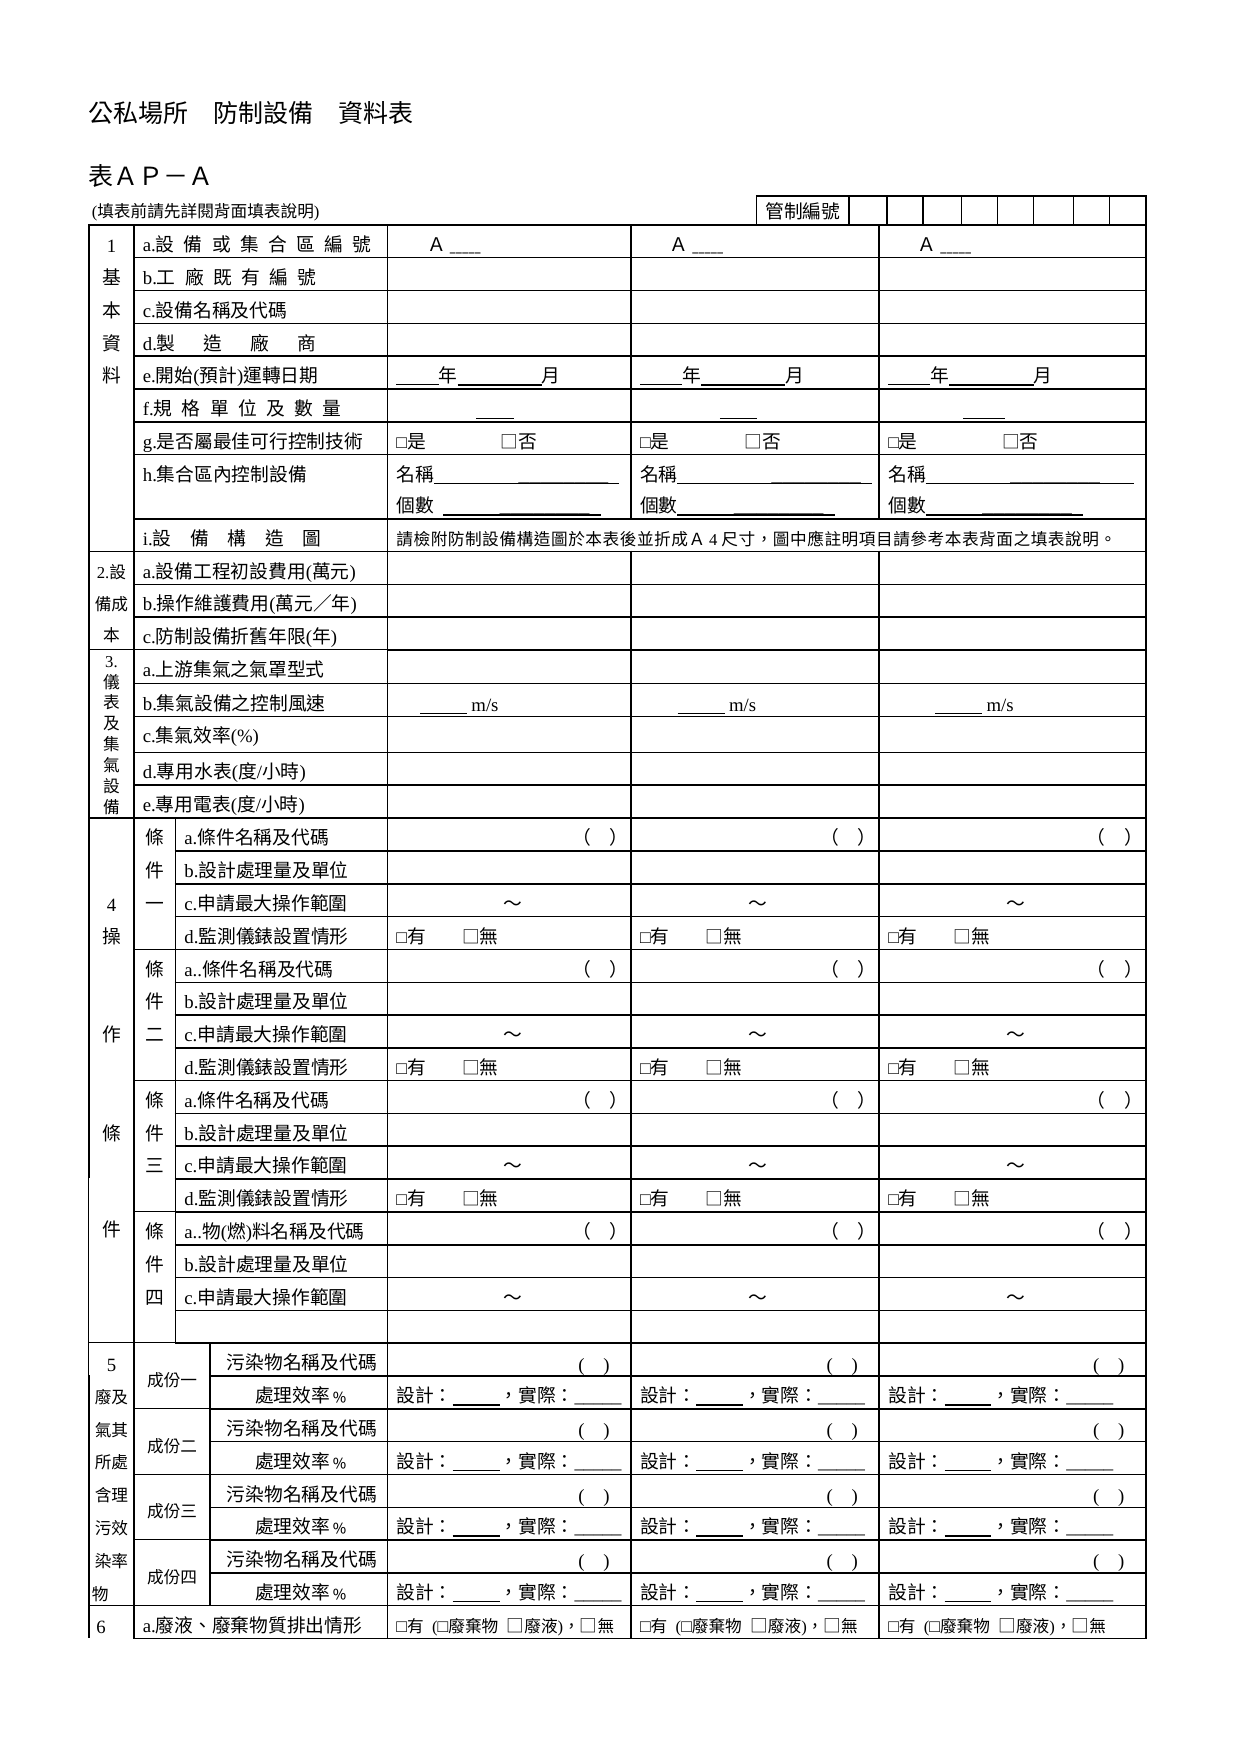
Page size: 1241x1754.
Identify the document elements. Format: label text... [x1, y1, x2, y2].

table_cell 物 [90, 1572, 133, 1605]
table_cell [1147, 421, 1153, 454]
table_cell [1147, 518, 1153, 551]
table_cell [880, 651, 1145, 683]
table_cell [176, 1311, 387, 1342]
table_cell [880, 618, 1145, 649]
table_cell 四 [135, 1277, 175, 1309]
table_cell [1147, 1441, 1153, 1473]
table_cell （ ） [388, 819, 630, 850]
table_cell [1147, 683, 1153, 716]
table_cell [880, 753, 1145, 784]
table_cell ( ) [632, 1344, 878, 1375]
table_cell 設計： ，實際：_____ [880, 1508, 1145, 1539]
table_cell [1147, 1145, 1153, 1178]
table_cell 廢及 [90, 1375, 133, 1408]
table_cell [388, 291, 630, 322]
table_cell （ ） [388, 1213, 630, 1244]
table_cell ( ) [880, 1410, 1145, 1441]
table_cell [1147, 1605, 1153, 1638]
table_cell m/s [632, 684, 878, 716]
table_header [1147, 195, 1153, 224]
table_cell e.開始(預計)運轉日期 [135, 357, 387, 388]
table_cell （ ） [388, 950, 630, 981]
table_cell c.防制設備折舊年限(年) [135, 618, 387, 649]
table_header (填表前請先詳閱背面填表說明) [89, 195, 756, 224]
table_cell （ ） [632, 1081, 878, 1113]
table_cell 基 [90, 257, 133, 290]
table_cell [388, 753, 630, 784]
table_cell 設計： ，實際：_____ [880, 1442, 1145, 1473]
table_cell 污效 [90, 1506, 133, 1539]
table_cell [1147, 584, 1153, 616]
table_header [850, 197, 886, 224]
table_header [1034, 197, 1073, 224]
table_cell [388, 1246, 630, 1277]
table_cell [388, 585, 630, 616]
table_cell □有 □無 [388, 1180, 630, 1211]
table_cell c.申請最大操作範圍 [176, 885, 387, 916]
table_cell [632, 1246, 878, 1277]
table_cell [880, 717, 1145, 752]
table_cell 件 [135, 981, 175, 1014]
table_cell [90, 981, 133, 1014]
table_cell [1147, 981, 1153, 1014]
table_cell 1 [90, 226, 133, 257]
table_cell [632, 753, 878, 784]
table_cell h.集合區內控制設備 [135, 455, 387, 518]
table_cell 染率 [90, 1539, 133, 1572]
table_cell [632, 552, 878, 583]
table_cell ～ [388, 1147, 630, 1178]
table_cell [90, 819, 133, 850]
table_cell ～ [632, 885, 878, 916]
table_cell 一 [135, 883, 175, 916]
table_header [1074, 197, 1109, 224]
table_cell a.條件名稱及代碼 [176, 819, 387, 850]
table_cell m/s [880, 684, 1145, 716]
table_cell 三 [135, 1145, 175, 1178]
table_cell [388, 717, 630, 752]
table_cell ～ [632, 1016, 878, 1047]
table_cell 處理效率﹪ [211, 1442, 387, 1473]
table_cell [1147, 883, 1153, 916]
table_cell [1147, 1080, 1153, 1113]
table_cell [1147, 649, 1153, 683]
table_cell Ａˍˍˍˍˍ [388, 226, 630, 257]
table_cell □有 □無 [880, 917, 1145, 948]
table_cell [388, 324, 630, 355]
table_cell [1147, 916, 1153, 948]
table_cell [90, 421, 133, 454]
table_cell [388, 618, 630, 649]
table_cell （ ） [880, 1213, 1145, 1244]
table_cell [632, 717, 878, 752]
table_cell d.製 造 廠 商 [135, 324, 387, 355]
table_cell c.集氣效率(%) [135, 717, 387, 752]
table_cell □是 □否 [880, 423, 1145, 454]
table_cell ～ [880, 1016, 1145, 1047]
table_cell d.監測儀錶設置情形 [176, 917, 387, 948]
table_cell [135, 916, 175, 948]
table_cell 氣其 [90, 1408, 133, 1441]
table_cell [135, 1178, 175, 1211]
table_cell b.設計處理量及單位 [176, 1246, 387, 1277]
table_cell ( ) [388, 1344, 630, 1375]
table_cell □有 □無 [880, 1180, 1145, 1211]
table_cell （ ） [632, 1213, 878, 1244]
table_cell 成份四 [135, 1540, 209, 1605]
table_cell 二 [135, 1014, 175, 1047]
table_cell 污染物名稱及代碼 [211, 1475, 387, 1506]
table_cell [1147, 1342, 1153, 1375]
table_cell [388, 552, 630, 583]
table_cell 設計： ，實際：_____ [388, 1442, 630, 1473]
table_cell 條 [135, 950, 175, 981]
table_cell 設計： ，實際：_____ [388, 1508, 630, 1539]
table_cell c.申請最大操作範圍 [176, 1278, 387, 1309]
table_cell [1147, 817, 1153, 850]
table_cell d.監測儀錶設置情形 [176, 1049, 387, 1080]
table_cell 污染物名稱及代碼 [211, 1410, 387, 1441]
table_cell ( ) [388, 1475, 630, 1506]
table_cell 污染物名稱及代碼 [211, 1344, 387, 1375]
table_cell b.設計處理量及單位 [176, 852, 387, 883]
table_cell ～ [388, 1278, 630, 1309]
table_cell [1147, 1244, 1153, 1277]
table_cell [880, 1114, 1145, 1145]
table_cell [632, 1114, 878, 1145]
table_header [888, 197, 922, 224]
table_cell 條 [135, 1081, 175, 1113]
table_cell 件 [135, 1113, 175, 1145]
table_cell [1147, 551, 1153, 583]
table_cell [632, 324, 878, 355]
table_cell □有 □無 [632, 1180, 878, 1211]
table_cell 名稱 ________ 個數 ________ [880, 455, 1145, 518]
table_cell d.專用水表(度/小時) [135, 753, 387, 784]
table_cell f.規 格 單 位 及 數 量 [135, 390, 387, 421]
table_cell □有 (□廢棄物 □廢液)，□無 [388, 1606, 630, 1638]
table_cell ( ) [632, 1475, 878, 1506]
table_cell 資 [90, 323, 133, 355]
table_cell □是 □否 [388, 423, 630, 454]
table_cell [880, 258, 1145, 290]
table_cell [880, 585, 1145, 616]
table_cell ( ) [880, 1344, 1145, 1375]
table_cell [1147, 1014, 1153, 1047]
table_cell 6 [90, 1606, 133, 1638]
table_cell 年 月 [880, 357, 1145, 388]
table_cell [632, 1311, 878, 1342]
table_cell [632, 585, 878, 616]
table_cell [90, 1080, 133, 1113]
table_cell 所處 [90, 1441, 133, 1473]
table_cell 件 [135, 850, 175, 883]
table_cell [1147, 1211, 1153, 1244]
table_cell [1147, 355, 1153, 388]
table_cell [1147, 616, 1153, 649]
table_cell ～ [880, 885, 1145, 916]
table_cell [1147, 323, 1153, 355]
table_cell ( ) [632, 1541, 878, 1572]
table_cell [388, 1114, 630, 1145]
table_cell 件 [135, 1244, 175, 1277]
table_cell a.條件名稱及代碼 [176, 1081, 387, 1113]
table_cell m/s [388, 684, 630, 716]
table_cell □是 □否 [632, 423, 878, 454]
table_cell 處理效率﹪ [211, 1508, 387, 1539]
table_cell [90, 1047, 133, 1080]
table_cell 設計： ，實際：_____ [632, 1442, 878, 1473]
table_cell 操 [90, 916, 133, 948]
table_cell 5 [89, 1343, 133, 1375]
table_cell g.是否屬最佳可行控制技術 [135, 423, 387, 454]
table_cell 名稱 ________ 個數 ________ [632, 455, 878, 518]
table_cell ～ [632, 1147, 878, 1178]
table_cell [880, 291, 1145, 322]
table_cell □有 □無 [388, 917, 630, 948]
table_cell 3. 儀 表 及 集 氣 設 備 [90, 650, 133, 817]
table_cell [135, 1047, 175, 1080]
table_cell ( ) [388, 1410, 630, 1441]
table_cell （ ） [880, 819, 1145, 850]
table_cell 本 [90, 290, 133, 322]
table_cell 2.設 備成本 [90, 552, 133, 649]
table_cell [632, 291, 878, 322]
table_cell 處理效率﹪ [211, 1377, 387, 1408]
table_cell [1147, 1310, 1153, 1342]
table_cell [880, 324, 1145, 355]
table_cell a.設 備 或 集 合 區 編 號 [135, 226, 387, 257]
table_cell b.設計處理量及單位 [176, 983, 387, 1014]
table_cell 條 [90, 1113, 133, 1145]
table_cell [632, 258, 878, 290]
table_cell （ ） [388, 1081, 630, 1113]
table_cell 條 [135, 1212, 175, 1244]
table_cell [90, 454, 133, 518]
table_cell a.廢液、廢棄物質排出情形 [135, 1606, 387, 1638]
table_cell [388, 651, 630, 683]
table_cell ( ) [880, 1541, 1145, 1572]
table_cell [1147, 1506, 1153, 1539]
table_cell [90, 1145, 133, 1178]
table_cell [1147, 1539, 1153, 1572]
table_cell 成份二 [135, 1409, 209, 1473]
table_cell 件 [89, 1178, 133, 1342]
table_cell [1147, 850, 1153, 883]
table_cell b.設計處理量及單位 [176, 1114, 387, 1145]
table_cell [388, 390, 630, 421]
table_cell [880, 1311, 1145, 1342]
table_cell □有 □無 [388, 1049, 630, 1080]
table_cell [1147, 257, 1153, 290]
table_cell 4 [90, 883, 133, 916]
table_cell 成份一 [135, 1343, 209, 1408]
table_cell [1147, 784, 1153, 817]
table_cell [880, 852, 1145, 883]
table_cell a.設備工程初設費用(萬元) [135, 552, 387, 583]
table_cell ～ [388, 885, 630, 916]
table_cell 年 月 [388, 357, 630, 388]
table_cell □有 □無 [880, 1049, 1145, 1080]
table_cell [1147, 752, 1153, 784]
table_cell c.設備名稱及代碼 [135, 291, 387, 322]
table_header [962, 197, 997, 224]
table_header [1110, 197, 1145, 224]
table_header 管制編號 [757, 197, 848, 224]
table_cell □有 □無 [632, 917, 878, 948]
table_cell [135, 1310, 175, 1342]
table_cell （ ） [632, 819, 878, 850]
table_cell 含理 [90, 1474, 133, 1506]
table_cell [388, 258, 630, 290]
table_cell ～ [632, 1278, 878, 1309]
table_header [998, 197, 1033, 224]
table_cell [632, 390, 878, 421]
table_cell 名稱 ________ 個數 ________ [388, 455, 630, 518]
table_cell [1147, 1375, 1153, 1408]
table_cell c.申請最大操作範圍 [176, 1016, 387, 1047]
table_cell 設計： ，實際：_____ [388, 1574, 630, 1605]
text 公私場所 防制設備 資料表 表ＡＰ－Ａ [89, 70, 1163, 195]
table_cell （ ） [880, 1081, 1145, 1113]
table_cell [1147, 290, 1153, 322]
table_cell 條 [135, 819, 175, 850]
table_cell 年 月 [632, 357, 878, 388]
table_cell ～ [880, 1278, 1145, 1309]
table_cell a.上游集氣之氣罩型式 [135, 650, 387, 683]
table_cell e.專用電表(度/小時) [135, 786, 387, 817]
table_cell 設計： ，實際：_____ [880, 1574, 1145, 1605]
table_cell [388, 983, 630, 1014]
table_cell 料 [90, 355, 133, 388]
table_cell 設計： ，實際：_____ [632, 1574, 878, 1605]
table_cell 設計： ，實際：_____ [388, 1377, 630, 1408]
table_cell （ ） [632, 950, 878, 981]
table_cell b.工 廠 既 有 編 號 [135, 258, 387, 290]
table_cell [1147, 1474, 1153, 1506]
table_cell [632, 983, 878, 1014]
table_cell □有 (□廢棄物 □廢液)，□無 [880, 1606, 1145, 1638]
table_cell Ａˍˍˍˍˍ [632, 226, 878, 257]
table_cell a..條件名稱及代碼 [176, 950, 387, 981]
table_cell [388, 786, 630, 817]
table_cell ( ) [388, 1541, 630, 1572]
table_cell [632, 852, 878, 883]
table_cell Ａˍˍˍˍˍ [880, 226, 1145, 257]
table_cell [880, 1246, 1145, 1277]
table_cell 設計： ，實際：_____ [880, 1377, 1145, 1408]
table_cell [1147, 454, 1153, 518]
table_cell c.申請最大操作範圍 [176, 1147, 387, 1178]
table_cell ～ [388, 1016, 630, 1047]
table_cell [90, 388, 133, 421]
table_cell [1147, 1277, 1153, 1309]
table_cell a..物(燃)料名稱及代碼 [176, 1213, 387, 1244]
table_cell 污染物名稱及代碼 [211, 1541, 387, 1572]
table_cell 處理效率﹪ [211, 1574, 387, 1605]
table_cell [632, 786, 878, 817]
table_cell [1147, 1408, 1153, 1441]
table_cell ( ) [632, 1410, 878, 1441]
table_cell [90, 518, 133, 551]
table_cell [632, 651, 878, 683]
table_cell [880, 552, 1145, 583]
table_cell [632, 618, 878, 649]
table_cell [90, 949, 133, 981]
table_cell 作 [90, 1014, 133, 1047]
table_cell [1147, 388, 1153, 421]
table_cell [1147, 716, 1153, 752]
table_cell 設計： ，實際：_____ [632, 1377, 878, 1408]
table_cell ( ) [880, 1475, 1145, 1506]
table_cell 設計： ，實際：_____ [632, 1508, 878, 1539]
table_cell b.操作維護費用(萬元／年) [135, 585, 387, 616]
table_cell 成份三 [135, 1475, 209, 1539]
table_cell □有 (□廢棄物 □廢液)，□無 [632, 1606, 878, 1638]
table_cell [880, 786, 1145, 817]
table_cell [880, 390, 1145, 421]
table_cell [880, 983, 1145, 1014]
table_cell d.監測儀錶設置情形 [176, 1180, 387, 1211]
table_cell （ ） [880, 950, 1145, 981]
table_cell ～ [880, 1147, 1145, 1178]
table_cell i.設 備 構 造 圖 [135, 520, 387, 551]
table_cell [388, 852, 630, 883]
table_header [924, 197, 961, 224]
table_cell [1147, 224, 1153, 257]
table_cell b.集氣設備之控制風速 [135, 684, 387, 716]
table_cell [1147, 1572, 1153, 1605]
table_cell [388, 1311, 630, 1342]
table_cell [1147, 1113, 1153, 1145]
table_cell □有 □無 [632, 1049, 878, 1080]
table_cell [1147, 1178, 1153, 1211]
table_cell 請檢附防制設備構造圖於本表後並折成Ａ4尺寸，圖中應註明項目請參考本表背面之填表說明。 [388, 520, 1145, 551]
table_cell [90, 850, 133, 883]
table_cell [1147, 949, 1153, 981]
table_cell [1147, 1047, 1153, 1080]
